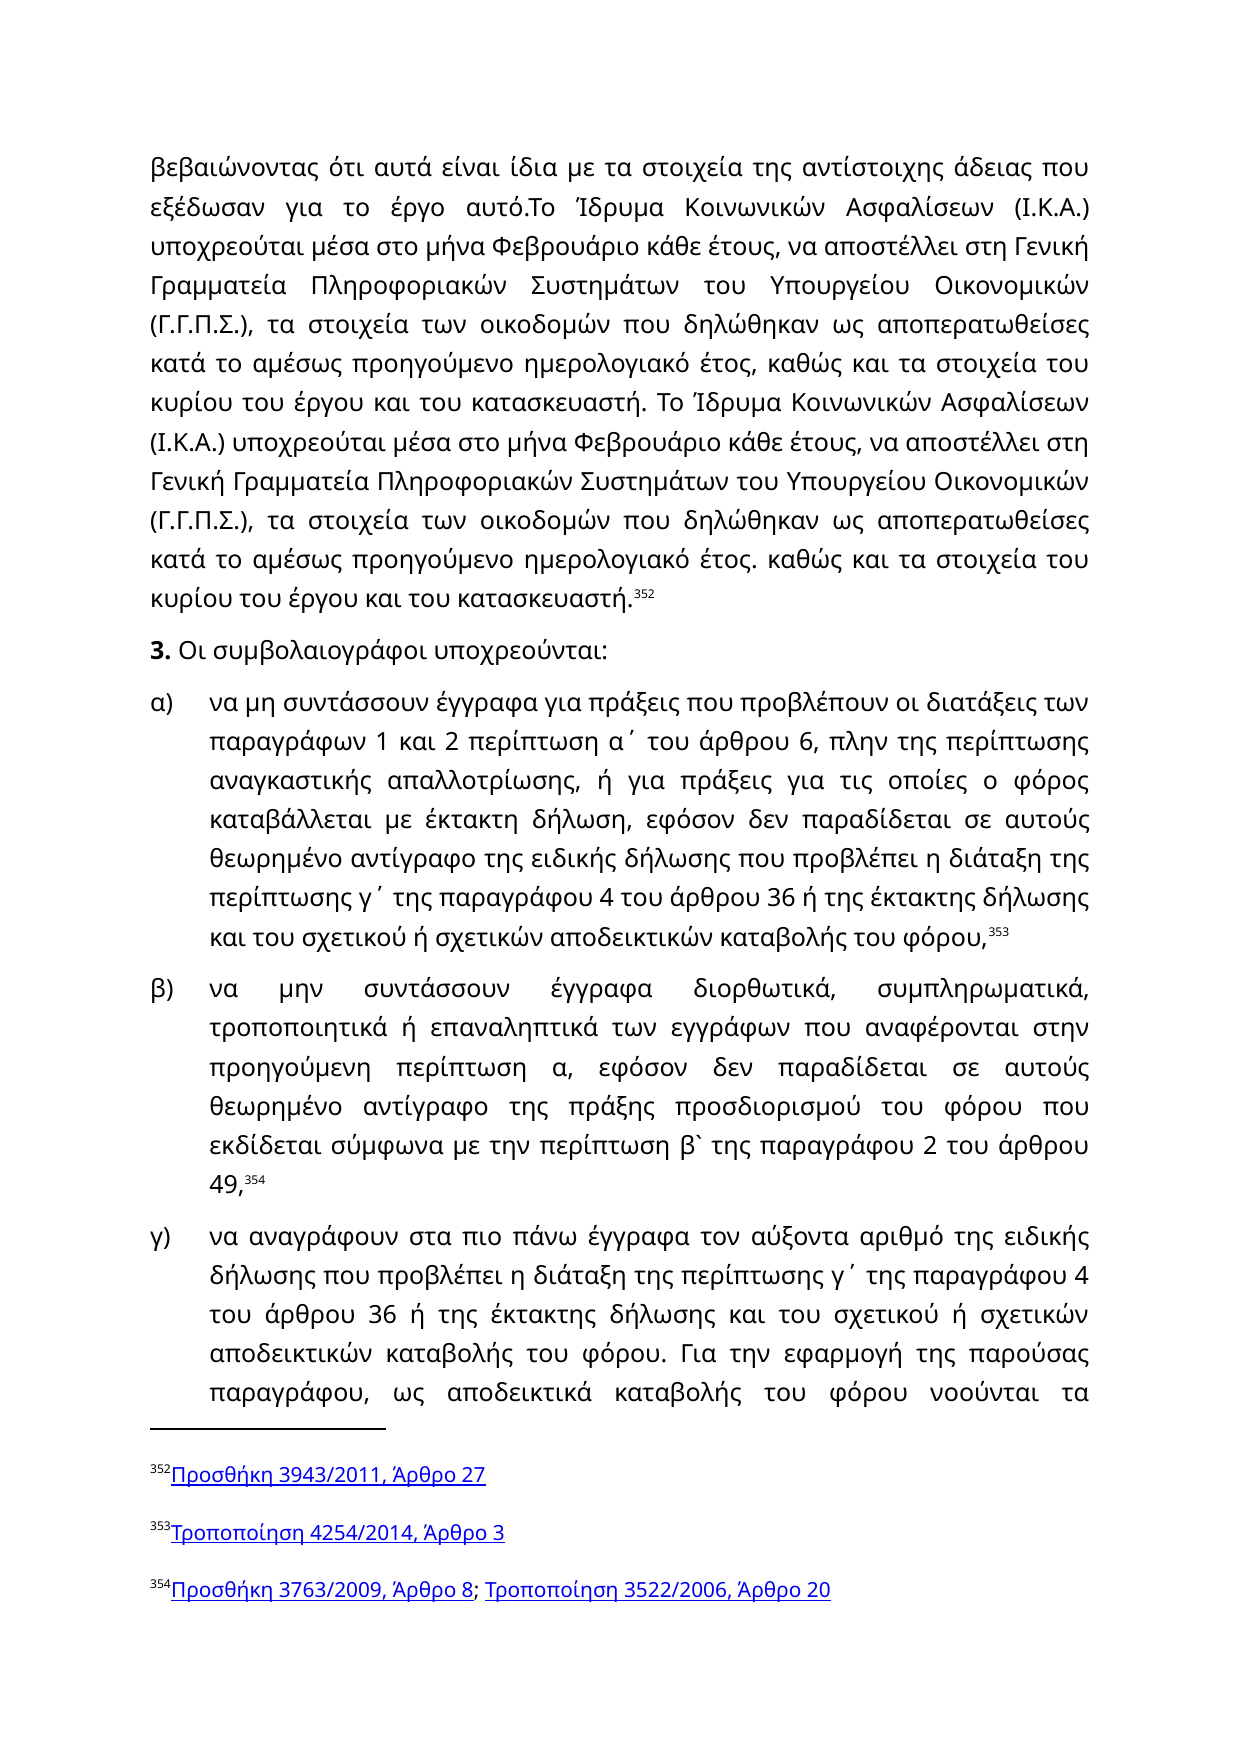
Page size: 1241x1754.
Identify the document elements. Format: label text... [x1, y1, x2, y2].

list γ) να αναγράφουν στα πιο πάνω έγγραφα τον αύξοντα αριθμό της ειδικής δήλωσης που προβλέπει η διάταξη της περίπτωσης γ΄ της παραγράφου 4 του άρθρου 36 ή της έκτακτης δήλωσης και του σχετικού ή σχετικών αποδεικτικών καταβολής του φόρου. Για την εφαρμογή της παρούσας παραγράφου, ως αποδεικτικά καταβολής του φόρου νοούνται τα [150, 1218, 1090, 1409]
list β) να μην συντάσσουν έγγραφα διορθωτικά, συμπληρωματικά, τροποποιητικά ή επαναληπτικά των εγγράφων που αναφέρονται στην προηγούμενη περίπτωση α, εφόσον δεν παραδίδεται σε αυτούς θεωρημένο αντίγραφο της πράξης προσδιορισμού του φόρου που εκδίδεται σύμφωνα με την περίπτωση β` της παραγράφου 2 του άρθρου 49, [150, 971, 1090, 1201]
text Προσθήκη 3943/2011, Άρθρο 27 [150, 1460, 1090, 1489]
text 3. Οι συμβολαιογράφοι υποχρεούνται: [150, 632, 1090, 667]
text βεβαιώνοντας ότι αυτά είναι ίδια με τα στοιχεία της αντίστοιχης άδειας που εξέδωσαν για το έργο αυτό.Το Ίδρυμα Κοινωνικών Ασφαλίσεων (Ι.Κ.Α.) υποχρεούται μέσα στο μήνα Φεβρουάριο κάθε έτους, να αποστέλλει στη Γενική Γραμματεία Πληροφοριακών Συστημάτων του Υπουργείου Οικονομικών (Γ.Γ.Π.Σ.), τα στοιχεία των οικοδομών που δηλώθηκαν ως αποπερατωθείσες κατά το αμέσως προηγούμενο ημερολογιακό έτος, καθώς και τα στοιχεία του κυρίου του έργου και του κατασκευαστή. Το Ίδρυμα Κοινωνικών Ασφαλίσεων (Ι.Κ.Α.) υποχρεούται μέσα στο μήνα Φεβρουάριο κάθε έτους, να αποστέλλει στη Γενική Γραμματεία Πληροφοριακών Συστημάτων του Υπουργείου Οικονομικών (Γ.Γ.Π.Σ.), τα στοιχεία των οικοδομών που δηλώθηκαν ως αποπερατωθείσες κατά το αμέσως προηγούμενο ημερολογιακό έτος. καθώς και τα στοιχεία του κυρίου του έργου και του κατασκευαστή. [150, 150, 1090, 615]
text Προσθήκη 3763/2009, Άρθρο 8; Τροποποίηση 3522/2006, Άρθρο 20 [150, 1576, 1090, 1604]
list α) να μη συντάσσουν έγγραφα για πράξεις που προβλέπουν οι διατάξεις των παραγράφων 1 και 2 περίπτωση α΄ του άρθρου 6, πλην της περίπτωσης αναγκαστικής απαλλοτρίωσης, ή για πράξεις για τις οποίες ο φόρος καταβάλλεται με έκτακτη δήλωση, εφόσον δεν παραδίδεται σε αυτούς θεωρημένο αντίγραφο της ειδικής δήλωσης που προβλέπει η διάταξη της περίπτωσης γ΄ της παραγράφου 4 του άρθρου 36 ή της έκτακτης δήλωσης και του σχετικού ή σχετικών αποδεικτικών καταβολής του φόρου, [150, 684, 1090, 953]
text Τροποποίηση 4254/2014, Άρθρο 3 [150, 1518, 1090, 1546]
